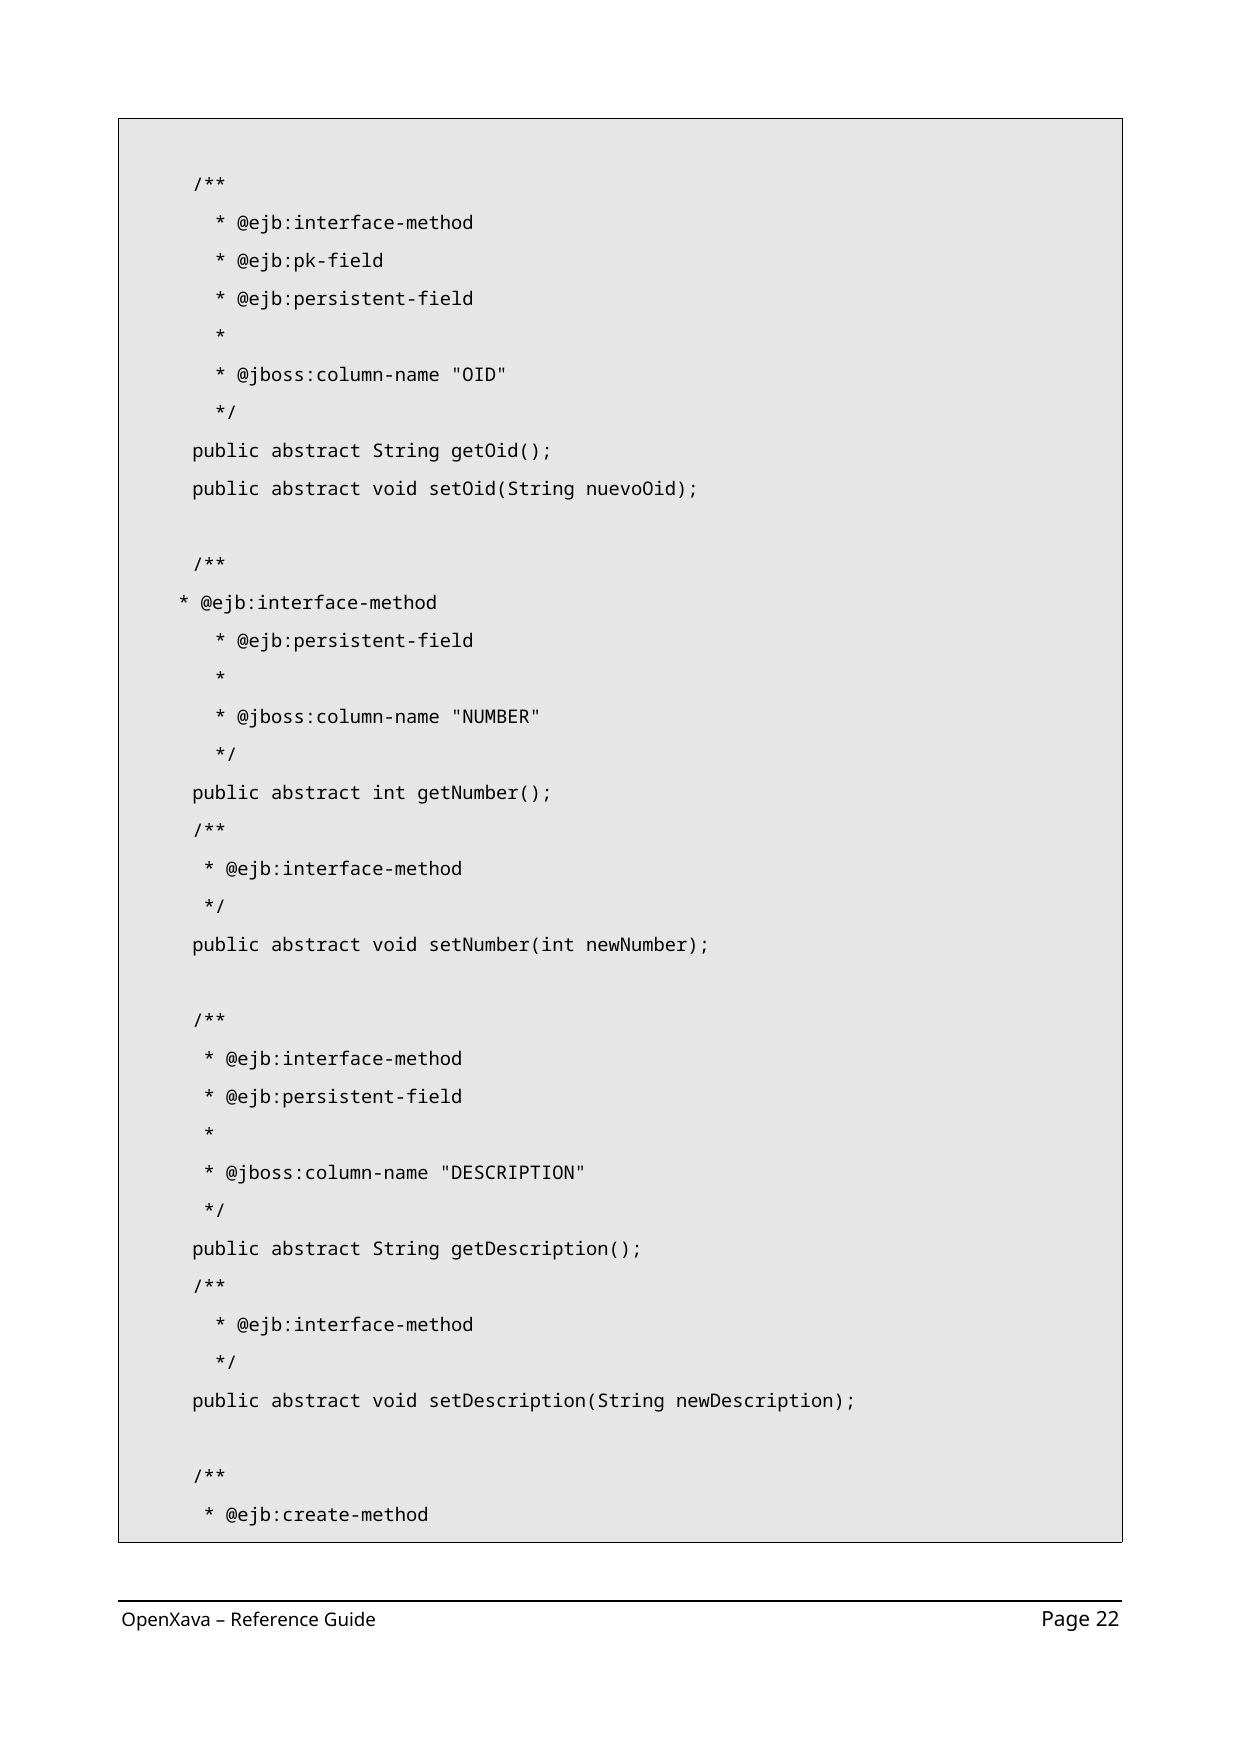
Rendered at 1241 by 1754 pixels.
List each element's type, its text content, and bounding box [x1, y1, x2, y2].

text * [119, 308, 1122, 346]
text * @ejb:interface-method [119, 1031, 1122, 1069]
text * @ejb:persistent-field [119, 1069, 1122, 1107]
text * @ejb:interface-method [119, 194, 1122, 232]
text * [119, 1107, 1122, 1145]
text */ [119, 1335, 1122, 1373]
text * @jboss:column-name "NUMBER" [119, 688, 1122, 726]
text * @ejb:interface-method [119, 841, 1122, 878]
text /** [119, 1449, 1122, 1487]
text * @ejb:pk-field [119, 232, 1122, 270]
text */ [119, 1183, 1122, 1221]
text */ [119, 878, 1122, 917]
text * @ejb:create-method [119, 1487, 1122, 1542]
text /** [119, 1259, 1122, 1297]
text public abstract void setOid(String nuevoOid); [119, 460, 1122, 498]
text * @ejb:persistent-field [119, 270, 1122, 308]
text /** [119, 536, 1122, 574]
text /** [119, 156, 1122, 194]
text public abstract String getDescription(); [119, 1221, 1122, 1259]
text public abstract void setNumber(int newNumber); [119, 917, 1122, 954]
text * [119, 650, 1122, 688]
text /** [119, 993, 1122, 1031]
text */ [119, 726, 1122, 764]
text * @jboss:column-name "DESCRIPTION" [119, 1145, 1122, 1183]
text public abstract String getOid(); [119, 422, 1122, 460]
text * @ejb:interface-method [119, 574, 1122, 612]
text * @ejb:interface-method [119, 1297, 1122, 1335]
text public abstract int getNumber(); [119, 764, 1122, 802]
text * @ejb:persistent-field [119, 612, 1122, 650]
text */ [119, 384, 1122, 422]
text * @jboss:column-name "OID" [119, 346, 1122, 384]
text /** [119, 802, 1122, 841]
text public abstract void setDescription(String newDescription); [119, 1373, 1122, 1411]
